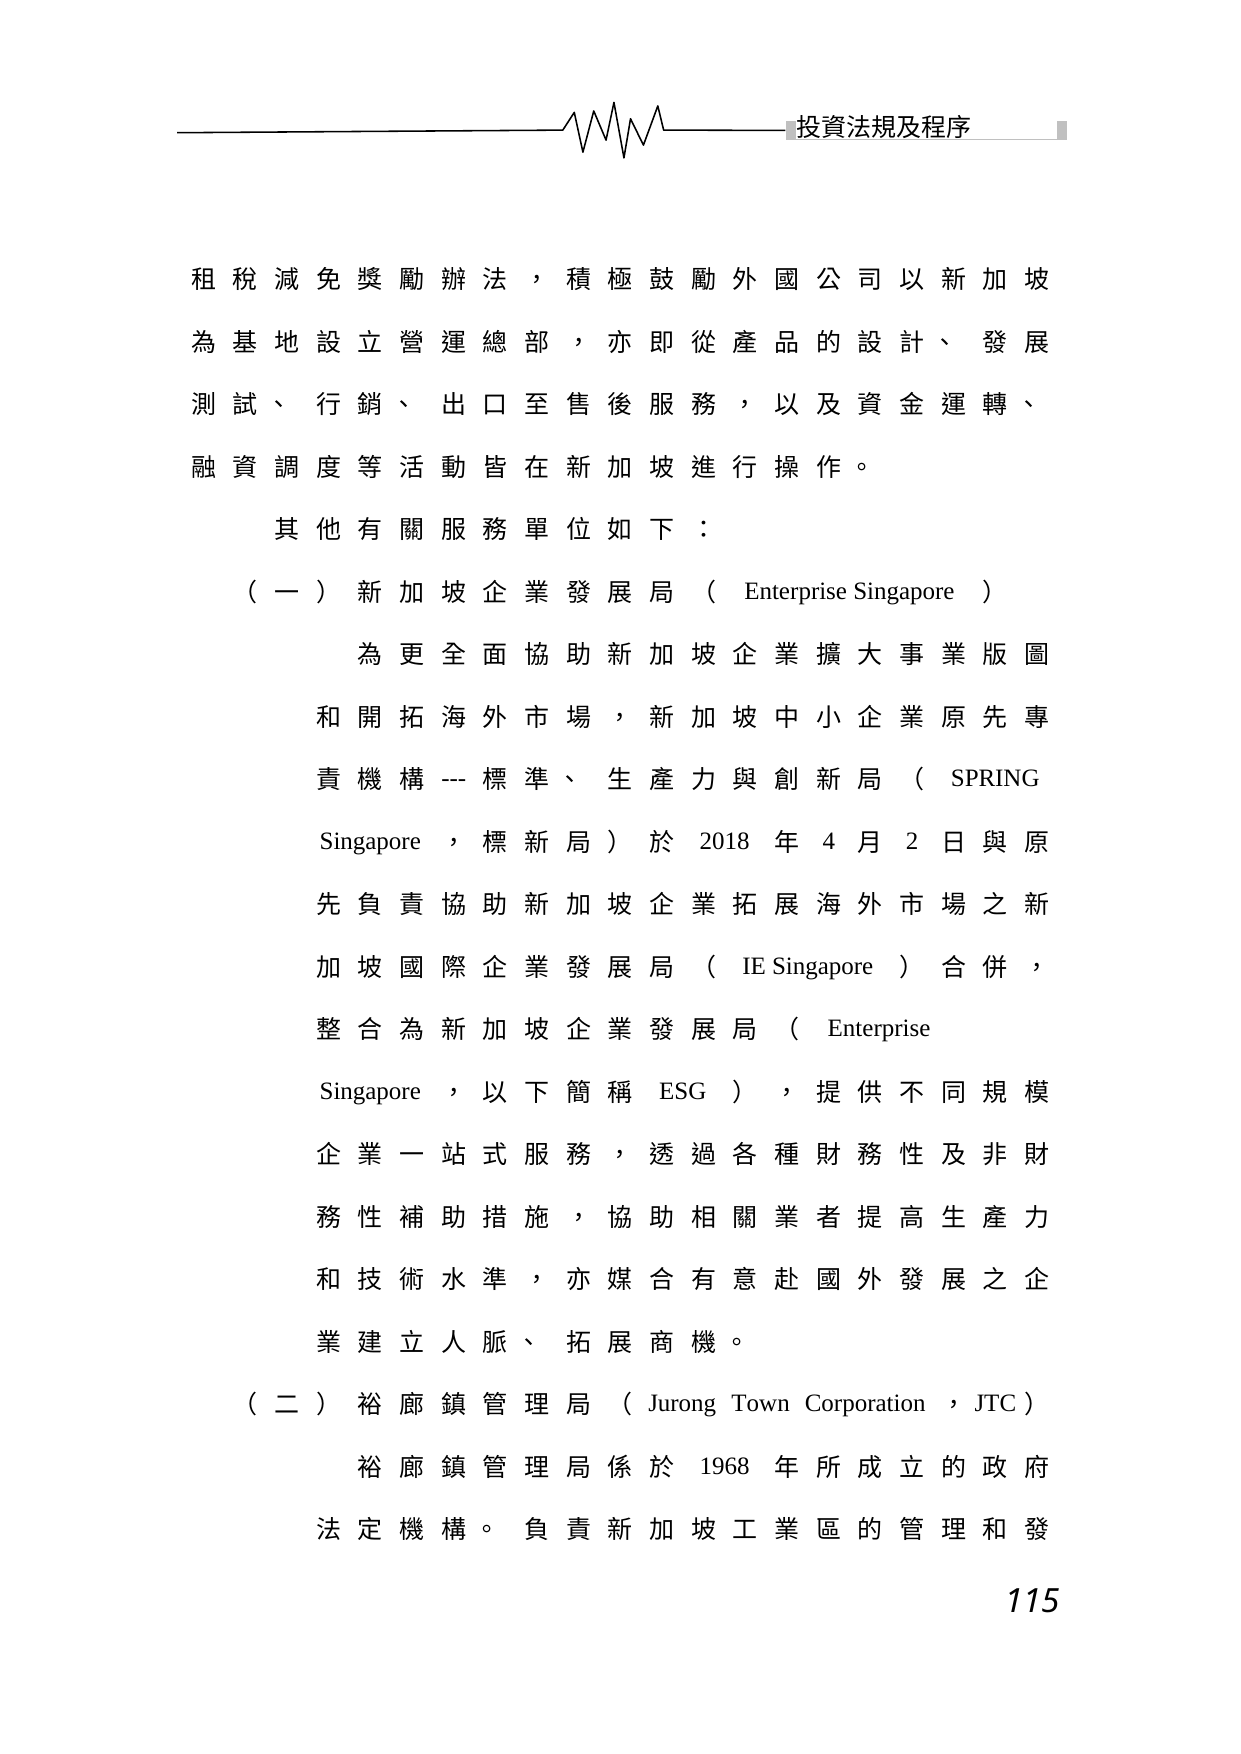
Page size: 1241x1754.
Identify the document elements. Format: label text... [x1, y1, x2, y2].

text 為更全面協助新加坡企業擴大事業版圖和開拓海外市場，新加坡中小企業原先專責機構---標準、生產力與創新局（SPRING Singapore，標新局）於2018年4月2日與原先負責協助新加坡企業拓展海外市場之新加坡國際企業發展局（IE Singapore）合併，整合為新加坡企業發展局（Enterprise Singapore，以下簡稱ESG），提供不同規模企業一站式服務，透過各種財務性及非財務性補助措施，協助相關業者提高生產力和技術水準，亦媒合有意赴國外發展之企業建立人脈、拓展商機。 [281, 611, 1058, 1361]
text （二）裕廊鎮管理局（Jurong Town Corporation，JTC） [207, 1361, 1058, 1424]
text 其他有關服務單位如下： [183, 486, 1058, 549]
text 裕廊鎮管理局係於1968年所成立的政府法定機構。負責新加坡工業區的管理和發 [281, 1424, 1058, 1549]
text 租稅減免獎勵辦法，積極鼓勵外國公司以新加坡為基地設立營運總部，亦即從產品的設計、發展測試、行銷、出口至售後服務，以及資金運轉、融資調度等活動皆在新加坡進行操作。 [183, 236, 1058, 486]
text （一）新加坡企業發展局（Enterprise Singapore） [207, 549, 1058, 611]
